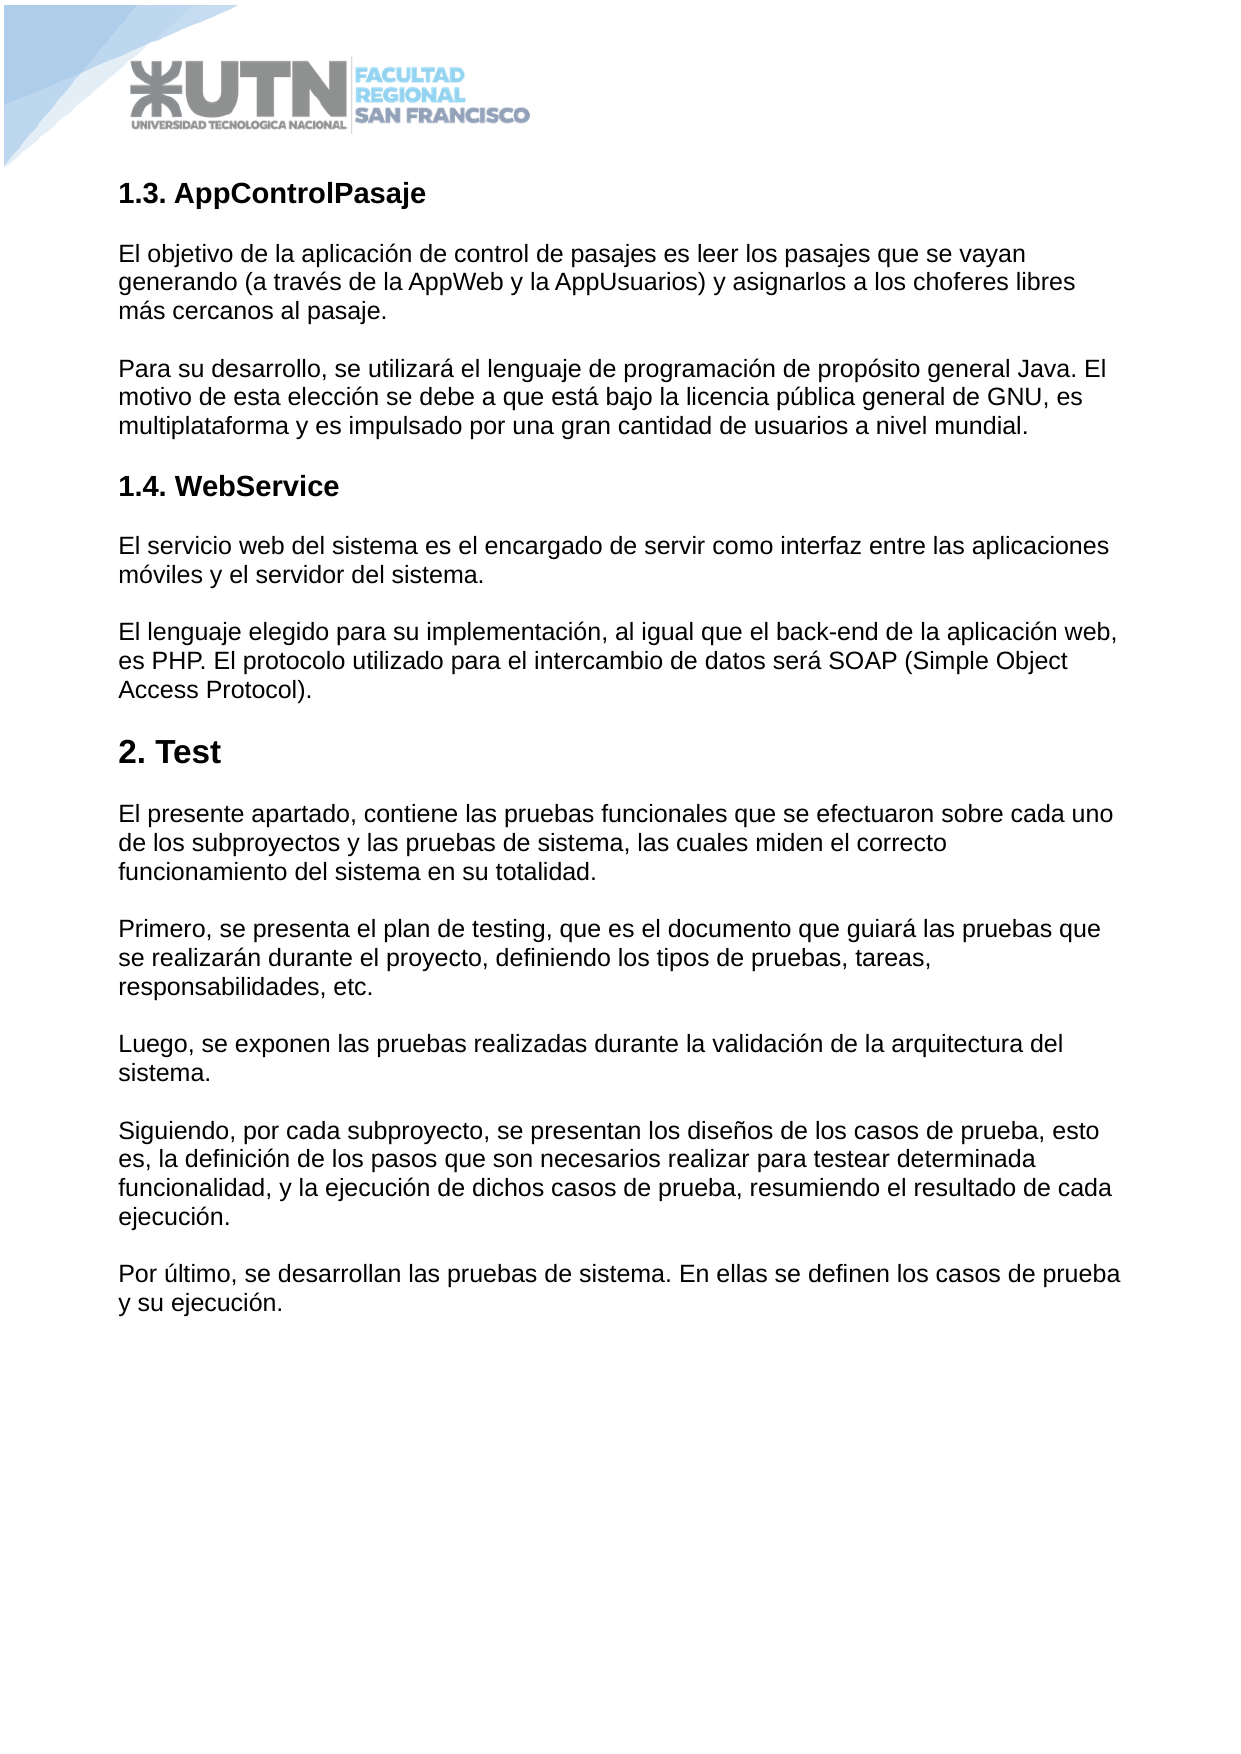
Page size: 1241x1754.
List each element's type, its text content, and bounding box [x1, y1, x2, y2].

text Para su desarrollo, se utilizará el lenguaje de programación de propósito general Java. El motivo de esta elección se debe a que está bajo la licencia pública general de GNU, es multiplataforma y es impulsado por una gran cantidad de usuarios a nivel mundial. [118, 354, 1122, 440]
text Siguiendo, por cada subproyecto, se presentan los diseños de los casos de prueba, esto es, la definición de los pasos que son necesarios realizar para testear determinada funcionalidad, y la ejecución de dichos casos de prueba, resumiendo el resultado de cada ejecución. [118, 1116, 1122, 1231]
text El presente apartado, contiene las pruebas funcionales que se efectuaron sobre cada uno de los subproyectos y las pruebas de sistema, las cuales miden el correcto funcionamiento del sistema en su totalidad. [118, 799, 1122, 886]
text Por último, se desarrollan las pruebas de sistema. En ellas se definen los casos de prueba y su ejecución. [118, 1259, 1122, 1317]
text Luego, se exponen las pruebas realizadas durante la validación de la arquitectura del sistema. [118, 1029, 1122, 1087]
text 2. Test [118, 732, 1122, 771]
picture [3, 5, 532, 169]
text 1.4. WebService [118, 469, 1122, 502]
text 1.3. AppControlPasaje [118, 176, 1122, 210]
text El lenguaje elegido para su implementación, al igual que el back-end de la aplicación web, es PHP. El protocolo utilizado para el intercambio de datos será SOAP (Simple Object Access Protocol). [118, 617, 1122, 703]
text El objetivo de la aplicación de control de pasajes es leer los pasajes que se vayan generando (a través de la AppWeb y la AppUsuarios) y asignarlos a los choferes libres más cercanos al pasaje. [118, 239, 1122, 325]
text El servicio web del sistema es el encargado de servir como interfaz entre las aplicaciones móviles y el servidor del sistema. [118, 531, 1122, 588]
text Primero, se presenta el plan de testing, que es el documento que guiará las pruebas que se realizarán durante el proyecto, definiendo los tipos de pruebas, tareas, responsabilidades, etc. [118, 914, 1122, 1001]
